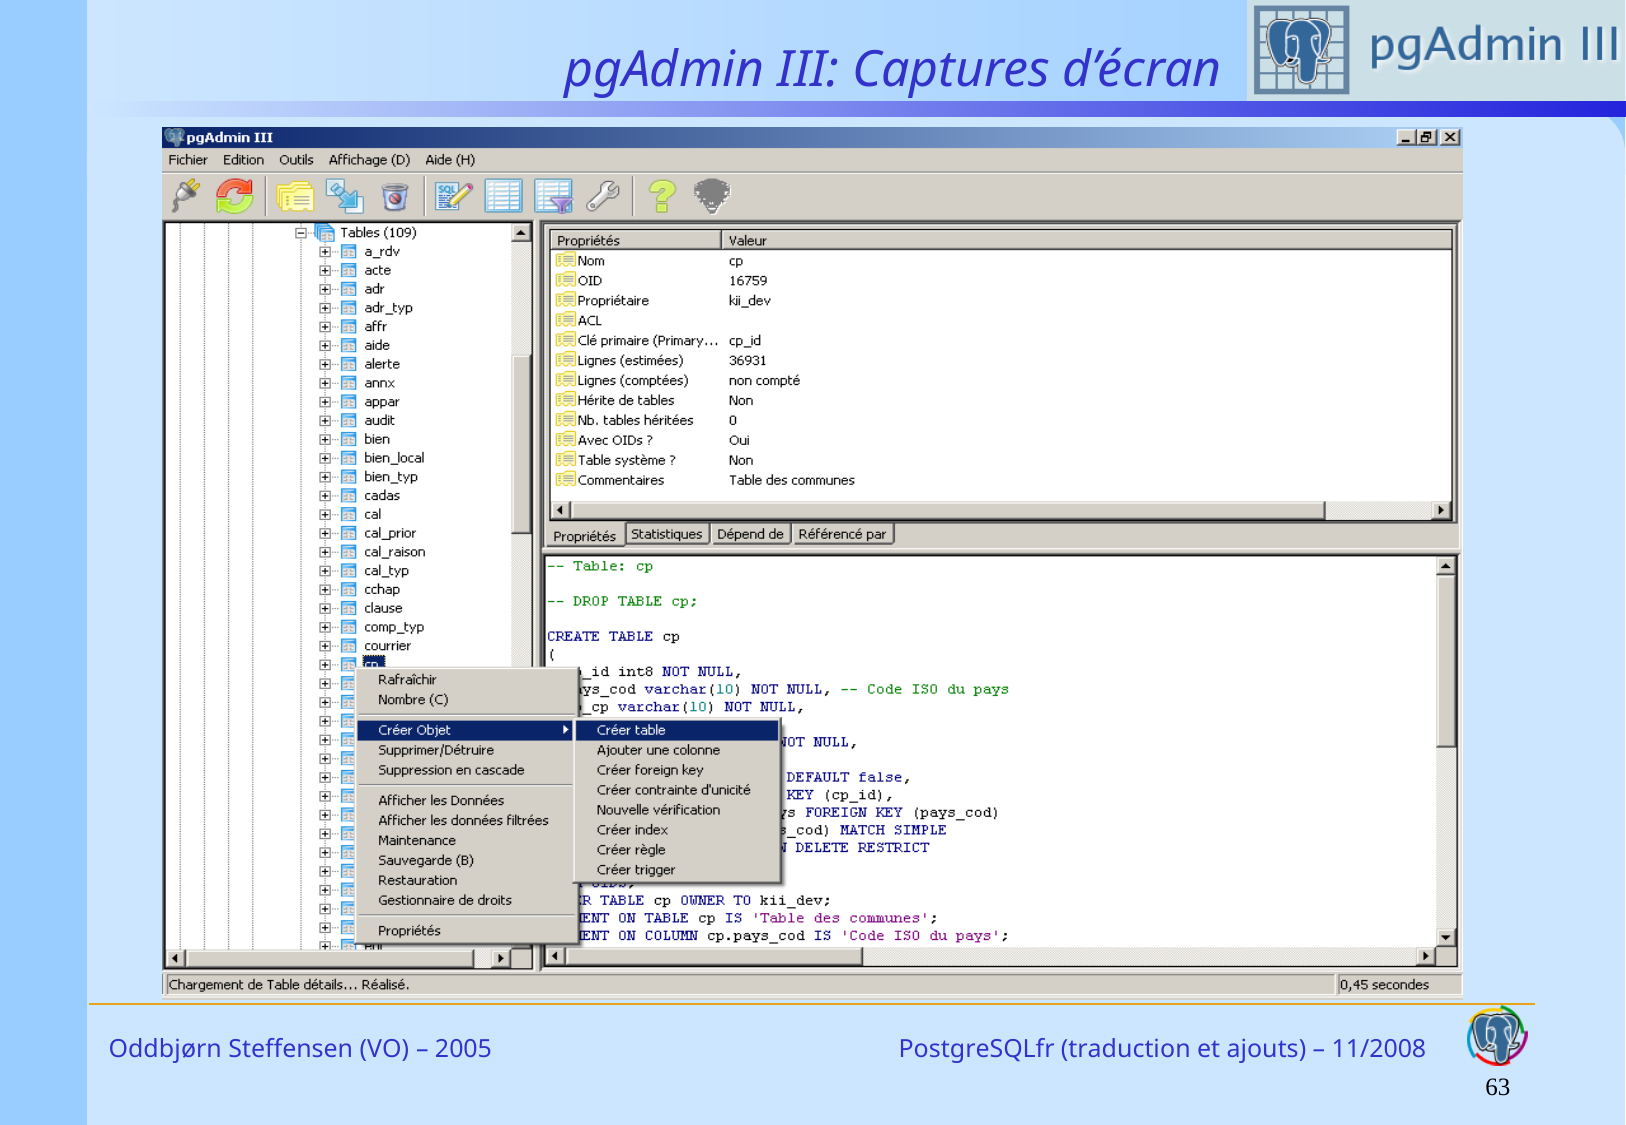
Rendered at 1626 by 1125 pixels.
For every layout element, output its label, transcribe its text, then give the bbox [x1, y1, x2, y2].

picture [1467, 1005, 1528, 1066]
title pgAdmin III: Captures d’écran [172, 0, 1223, 127]
picture [1247, 0, 1626, 101]
picture [162, 127, 1463, 1000]
